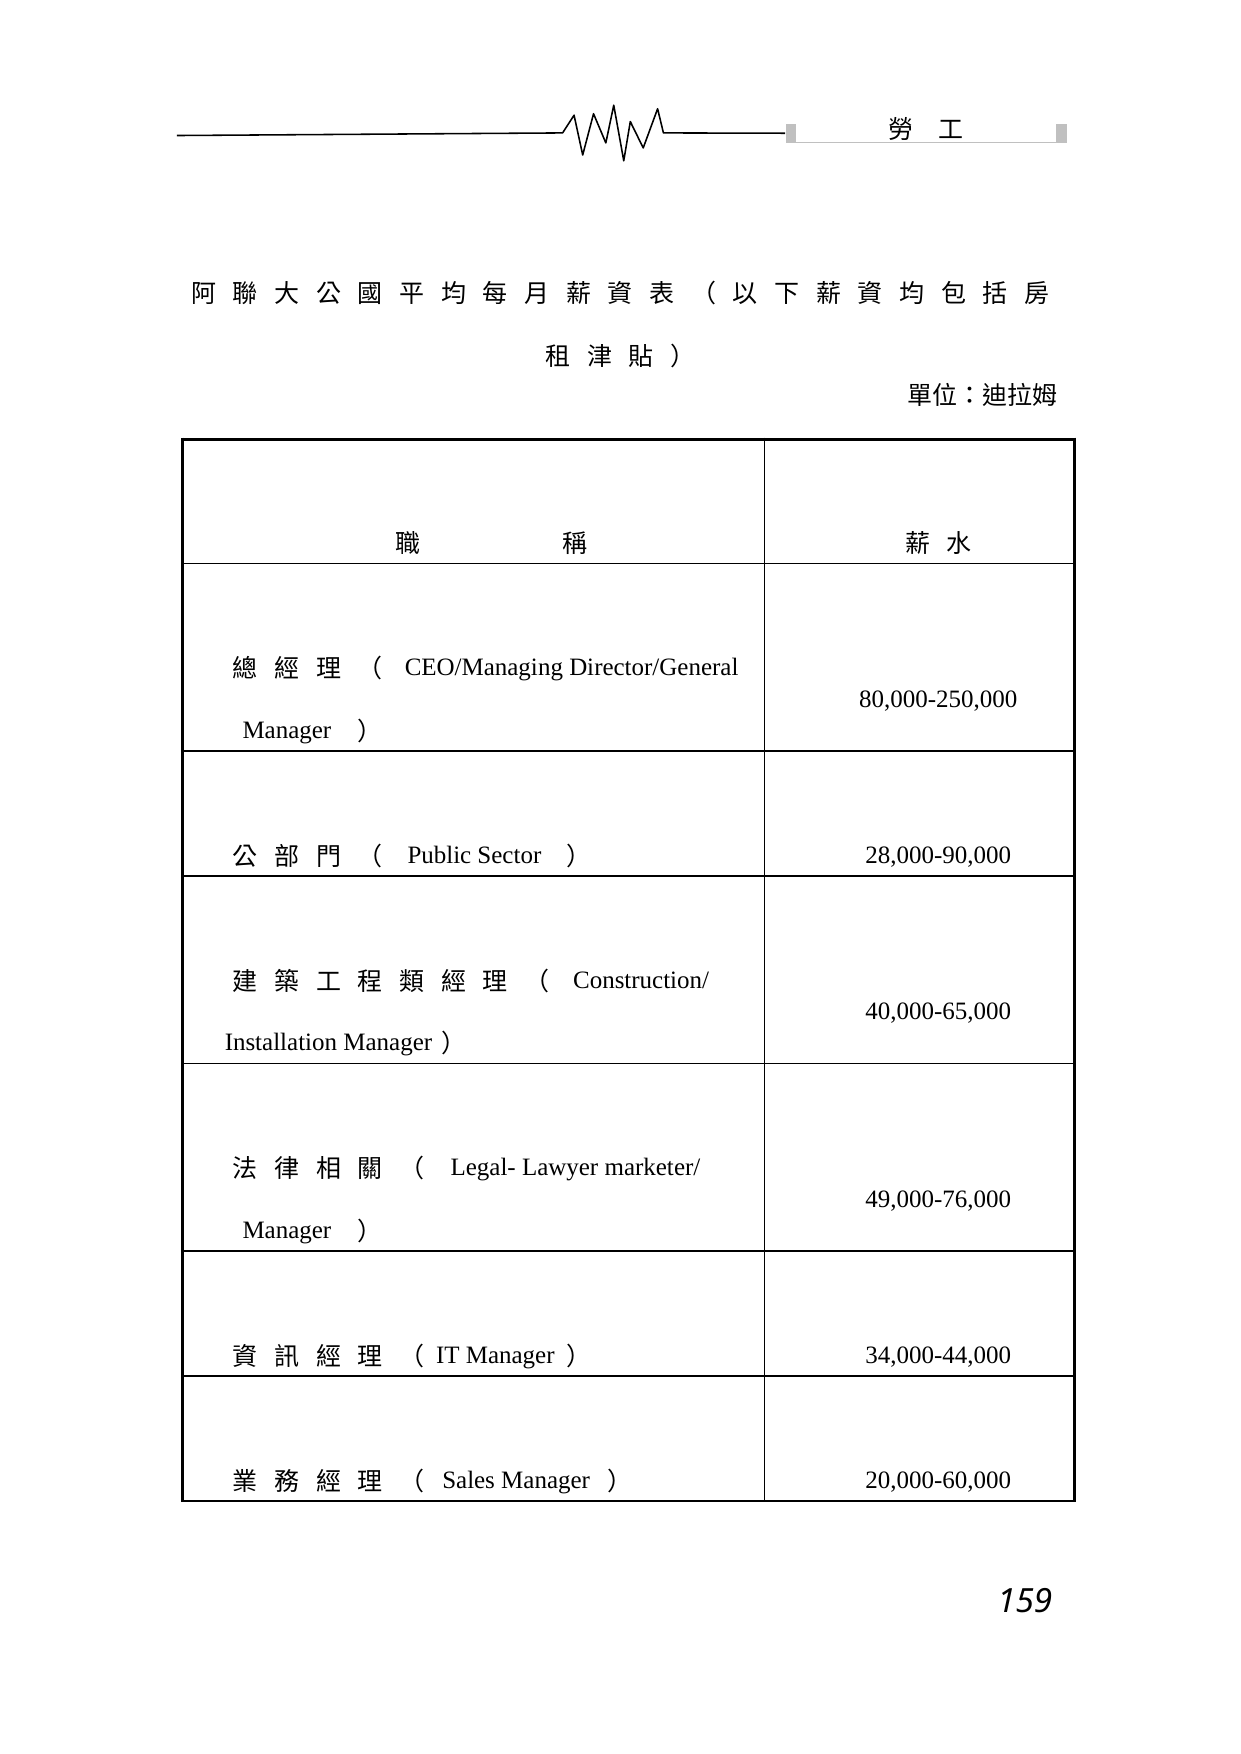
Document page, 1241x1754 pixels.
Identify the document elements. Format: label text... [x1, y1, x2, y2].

table_cell 40,000-65,000 [765, 877, 1073, 1063]
table_cell 建築工程類經理（Construction/Installation Manager） [184, 877, 764, 1063]
table_cell 80,000-250,000 [765, 564, 1073, 750]
table_cell 20,000-60,000 [765, 1377, 1073, 1500]
table_cell 49,000-76,000 [765, 1064, 1073, 1250]
table_cell 28,000-90,000 [765, 752, 1073, 875]
table_header 職 稱 [184, 441, 764, 563]
table_header 薪水 [765, 441, 1073, 563]
text 阿聯大公國平均每月薪資表（以下薪資均包括房租津貼） [183, 250, 1058, 375]
table_cell 34,000-44,000 [765, 1252, 1073, 1375]
table_cell 法律相關（Legal- Lawyer marketer/ Manager） [184, 1064, 764, 1250]
table_cell 公部門（Public Sector） [184, 752, 764, 875]
table_cell 總經理（CEO/Managing Director/General Manager） [184, 564, 764, 750]
table_cell 業務經理（Sales Manager） [184, 1377, 764, 1500]
table_cell 資訊經理（IT Manager） [184, 1252, 764, 1375]
text 單位：迪拉姆 [183, 375, 1058, 411]
